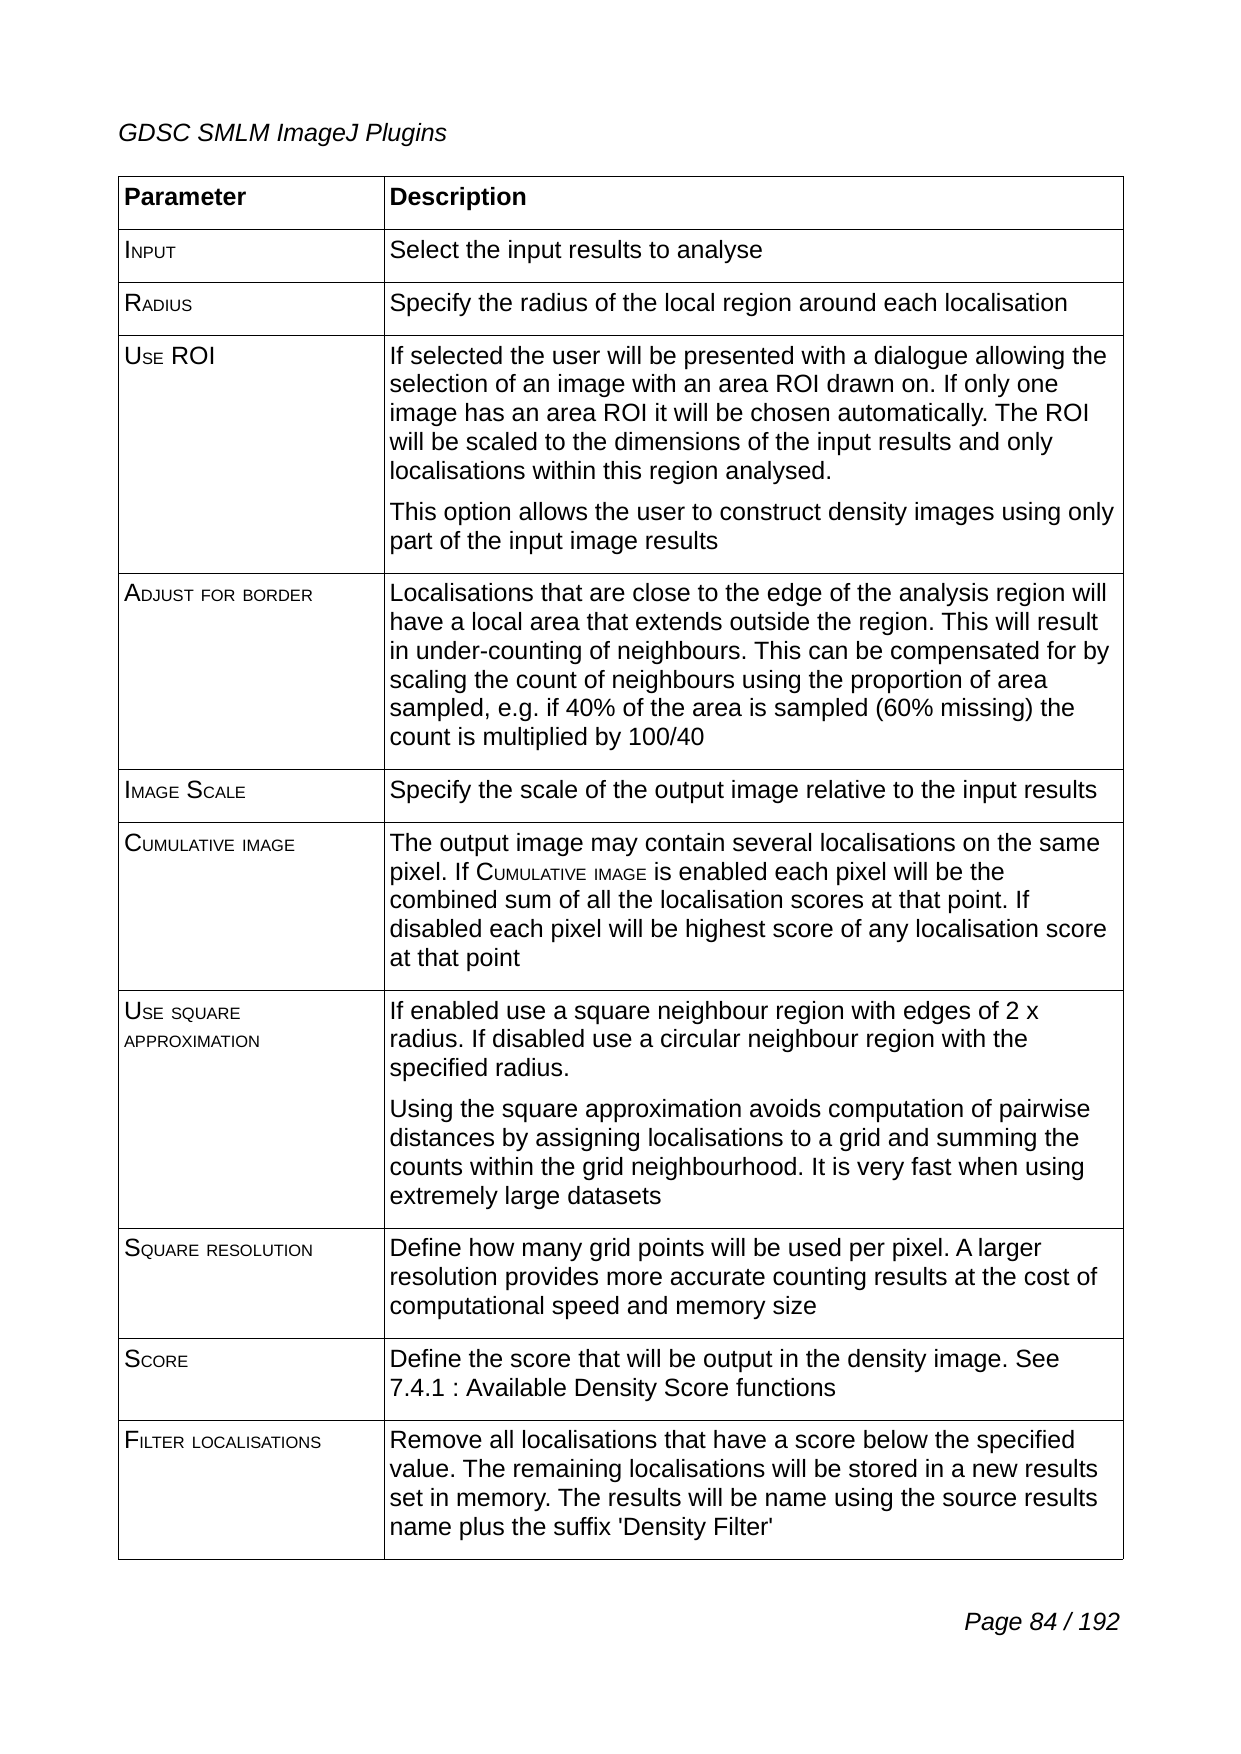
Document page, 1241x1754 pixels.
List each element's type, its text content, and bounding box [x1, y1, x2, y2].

table_cell Localisations that are close to the edge of the analysis region will have a local area that extends outside the region. This will result in under-counting of neighbours. This can be compensated for by scaling the count of neighbours using the proportion of area sampled, e.g. if 40% of the area is sampled (60% missing) the count is multiplied by 100/40 [385, 574, 1123, 769]
table_cell Radius [119, 283, 384, 335]
table_cell Image Scale [119, 770, 384, 822]
table_cell Use ROI [119, 336, 384, 573]
table_cell Specify the scale of the output image relative to the input results [385, 770, 1123, 822]
table_cell Define the score that will be output in the density image. See 7.4.1: Available Density Score functions [385, 1339, 1123, 1419]
table_cell The output image may contain several localisations on the same pixel. If Cumulative image is enabled each pixel will be the combined sum of all the localisation scores at that point. If disabled each pixel will be highest score of any localisation score at that point [385, 823, 1123, 990]
table_cell Define how many grid points will be used per pixel. A larger resolution provides more accurate counting results at the cost of computational speed and memory size [385, 1229, 1123, 1338]
table_cell Adjust for border [119, 574, 384, 769]
table_cell Remove all localisations that have a score below the specified value. The remaining localisations will be stored in a new results set in memory. The results will be name using the source results name plus the suffix 'Density Filter' [385, 1421, 1123, 1558]
table_cell Square resolution [119, 1229, 384, 1338]
table_cell Input [119, 230, 384, 282]
table_cell Cumulative image [119, 823, 384, 990]
table_cell If selected the user will be presented with a dialogue allowing the selection of an image with an area ROI drawn on. If only one image has an area ROI it will be chosen automatically. The ROI will be scaled to the dimensions of the input results and only localisations within this region analysed. This option allows the user to construct density images using only part of the input image results [385, 336, 1123, 573]
table_cell Use square approximation [119, 991, 384, 1228]
table_cell Score [119, 1339, 384, 1419]
table_header Description [385, 177, 1123, 229]
table_cell Specify the radius of the local region around each localisation [385, 283, 1123, 335]
table_header Parameter [119, 177, 384, 229]
table_cell Filter localisations [119, 1421, 384, 1558]
table_cell Select the input results to analyse [385, 230, 1123, 282]
table_cell If enabled use a square neighbour region with edges of 2 x radius. If disabled use a circular neighbour region with the specified radius. Using the square approximation avoids computation of pairwise distances by assigning localisations to a grid and summing the counts within the grid neighbourhood. It is very fast when using extremely large datasets [385, 991, 1123, 1228]
